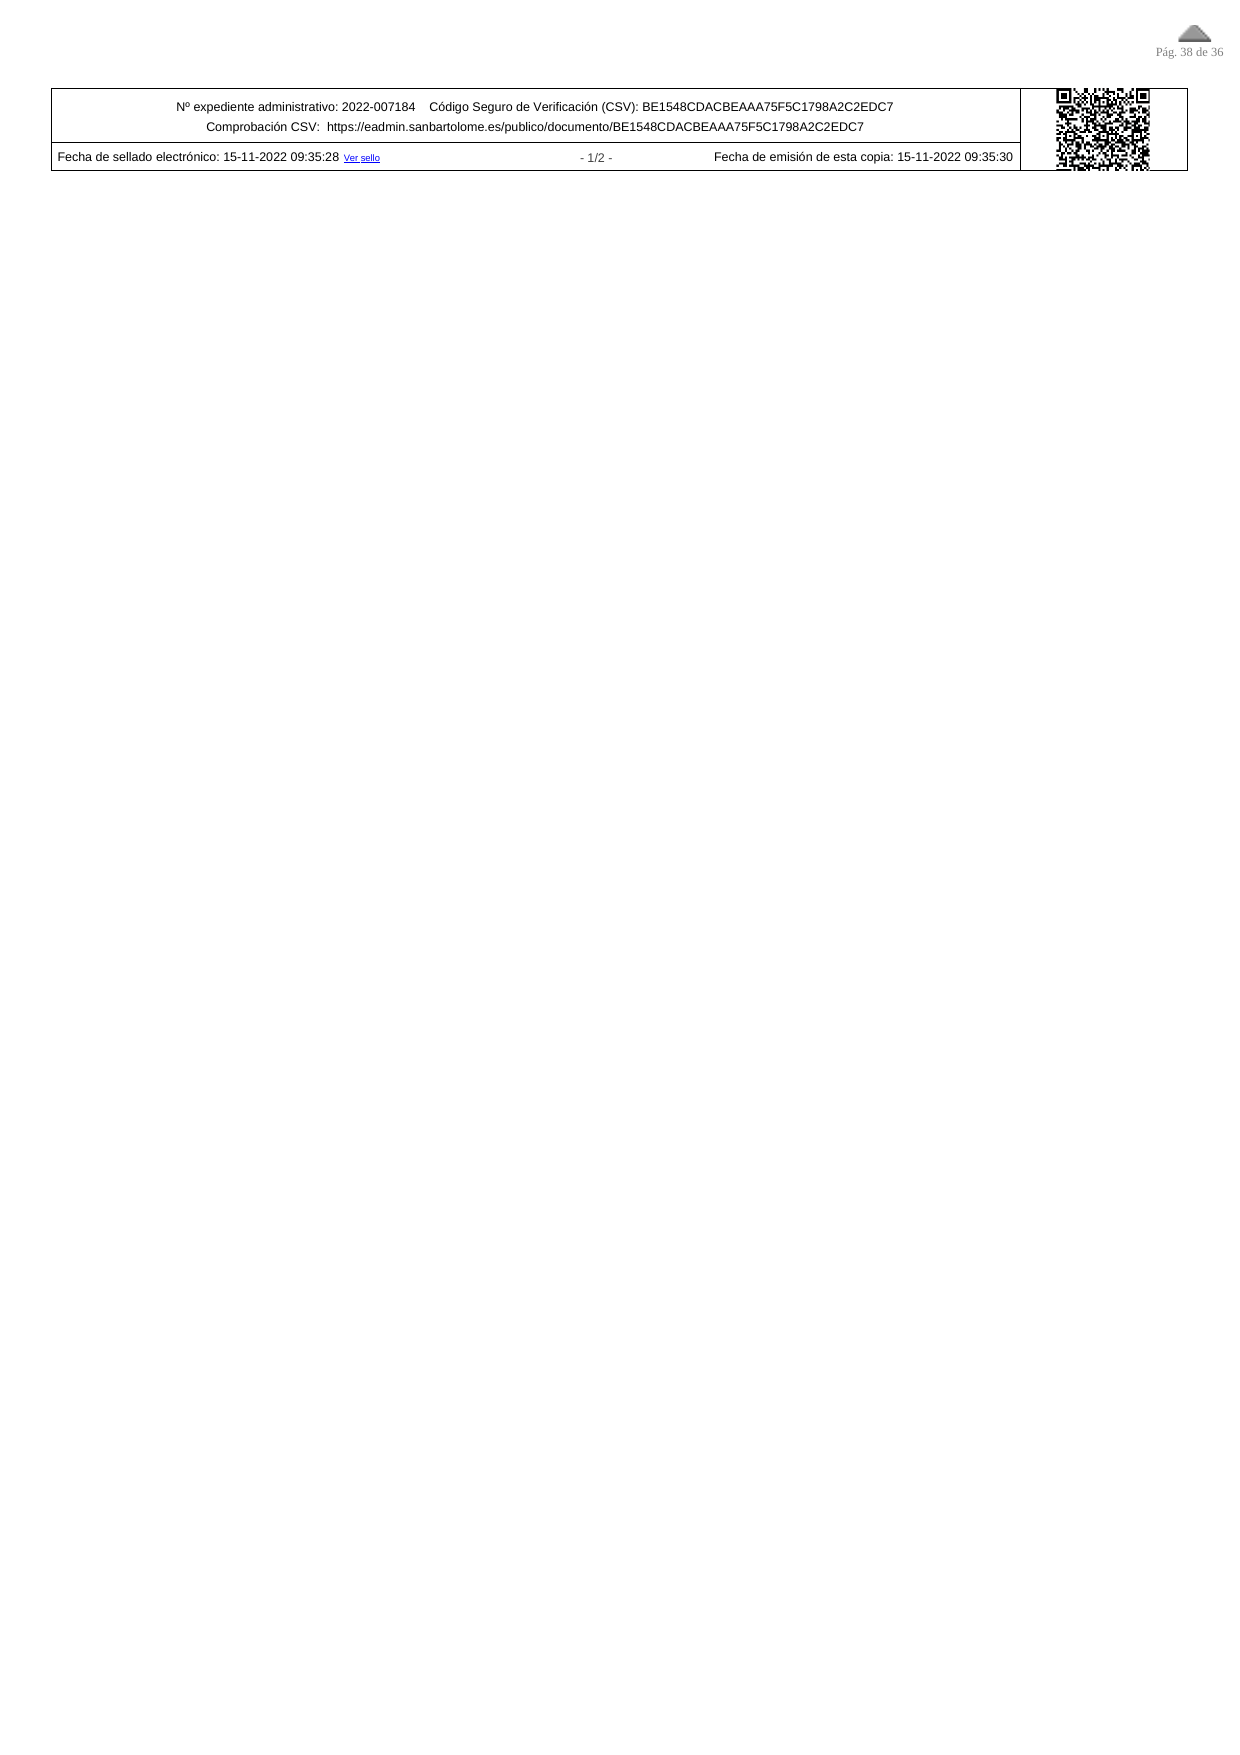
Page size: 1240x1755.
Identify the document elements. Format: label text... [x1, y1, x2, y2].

picture [1056, 88, 1150, 171]
table_header [1150, 89, 1187, 170]
picture [1177, 25, 1212, 42]
table_cell Fecha de sellado electrónico: 15-11-2022 09:35:28 Ver sello - 1/2 - Fecha de emisión de esta copia: 15-11-2022 09:35:30 [52, 143, 1020, 170]
table_cell Nº expediente administrativo: 2022-007184 Código Seguro de Verificación (CSV): BE1548CDACBEAAA75F5C1798A2C2EDC7 Comprobación CSV: https://eadmin.sanbartolome.es/publico/documento/BE1548CDACBEAAA75F5C1798A2C2EDC7 [52, 89, 1020, 142]
table_header [1021, 89, 1056, 170]
